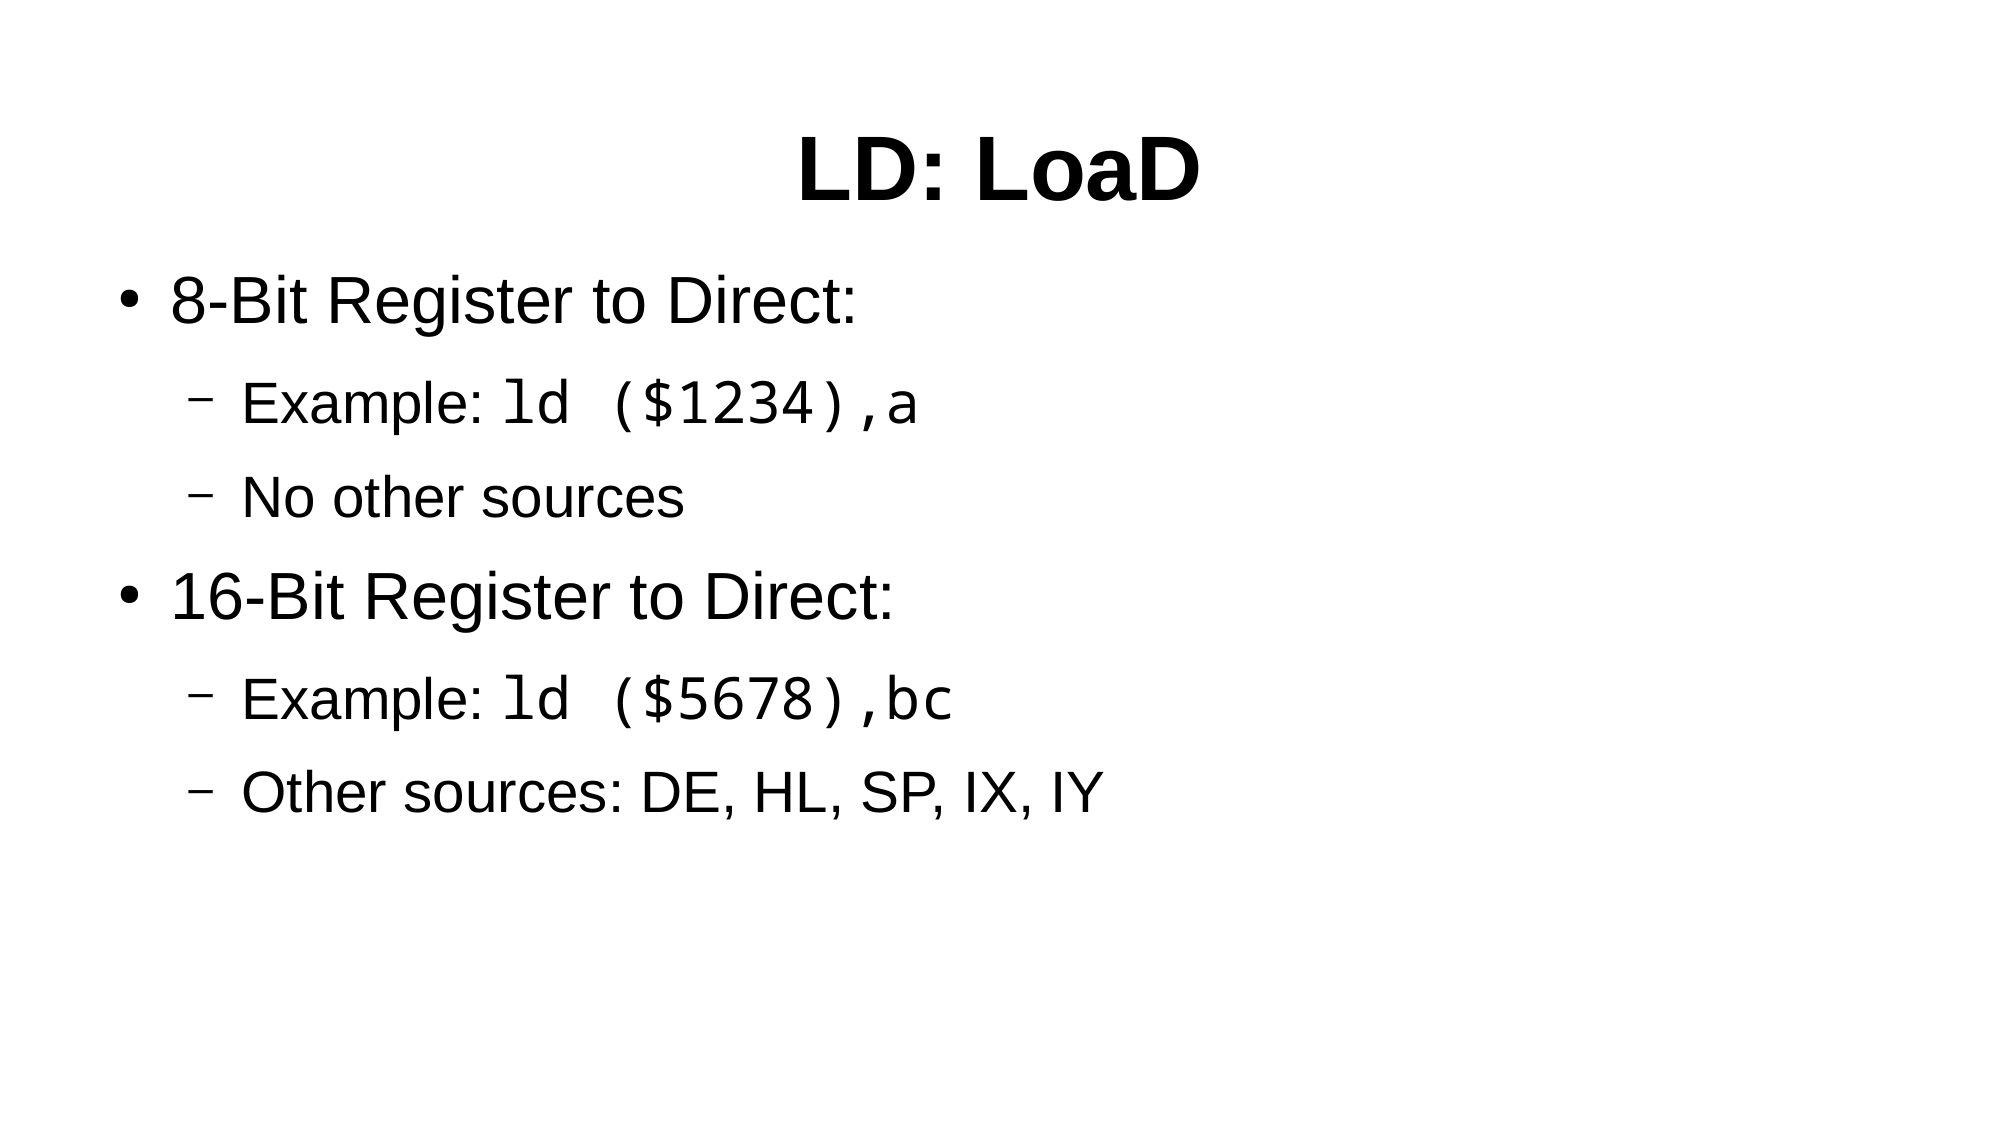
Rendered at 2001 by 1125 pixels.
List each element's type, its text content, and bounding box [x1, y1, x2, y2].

title LD: LoaD [137, 59, 1863, 263]
list 8-Bit Register to Direct: Example: ld ($1234),a No other sources 16-Bit Register to Direct: Example: ld ($5678),bc Other sources: DE, HL, SP, IX, IY [99, 263, 1936, 1066]
